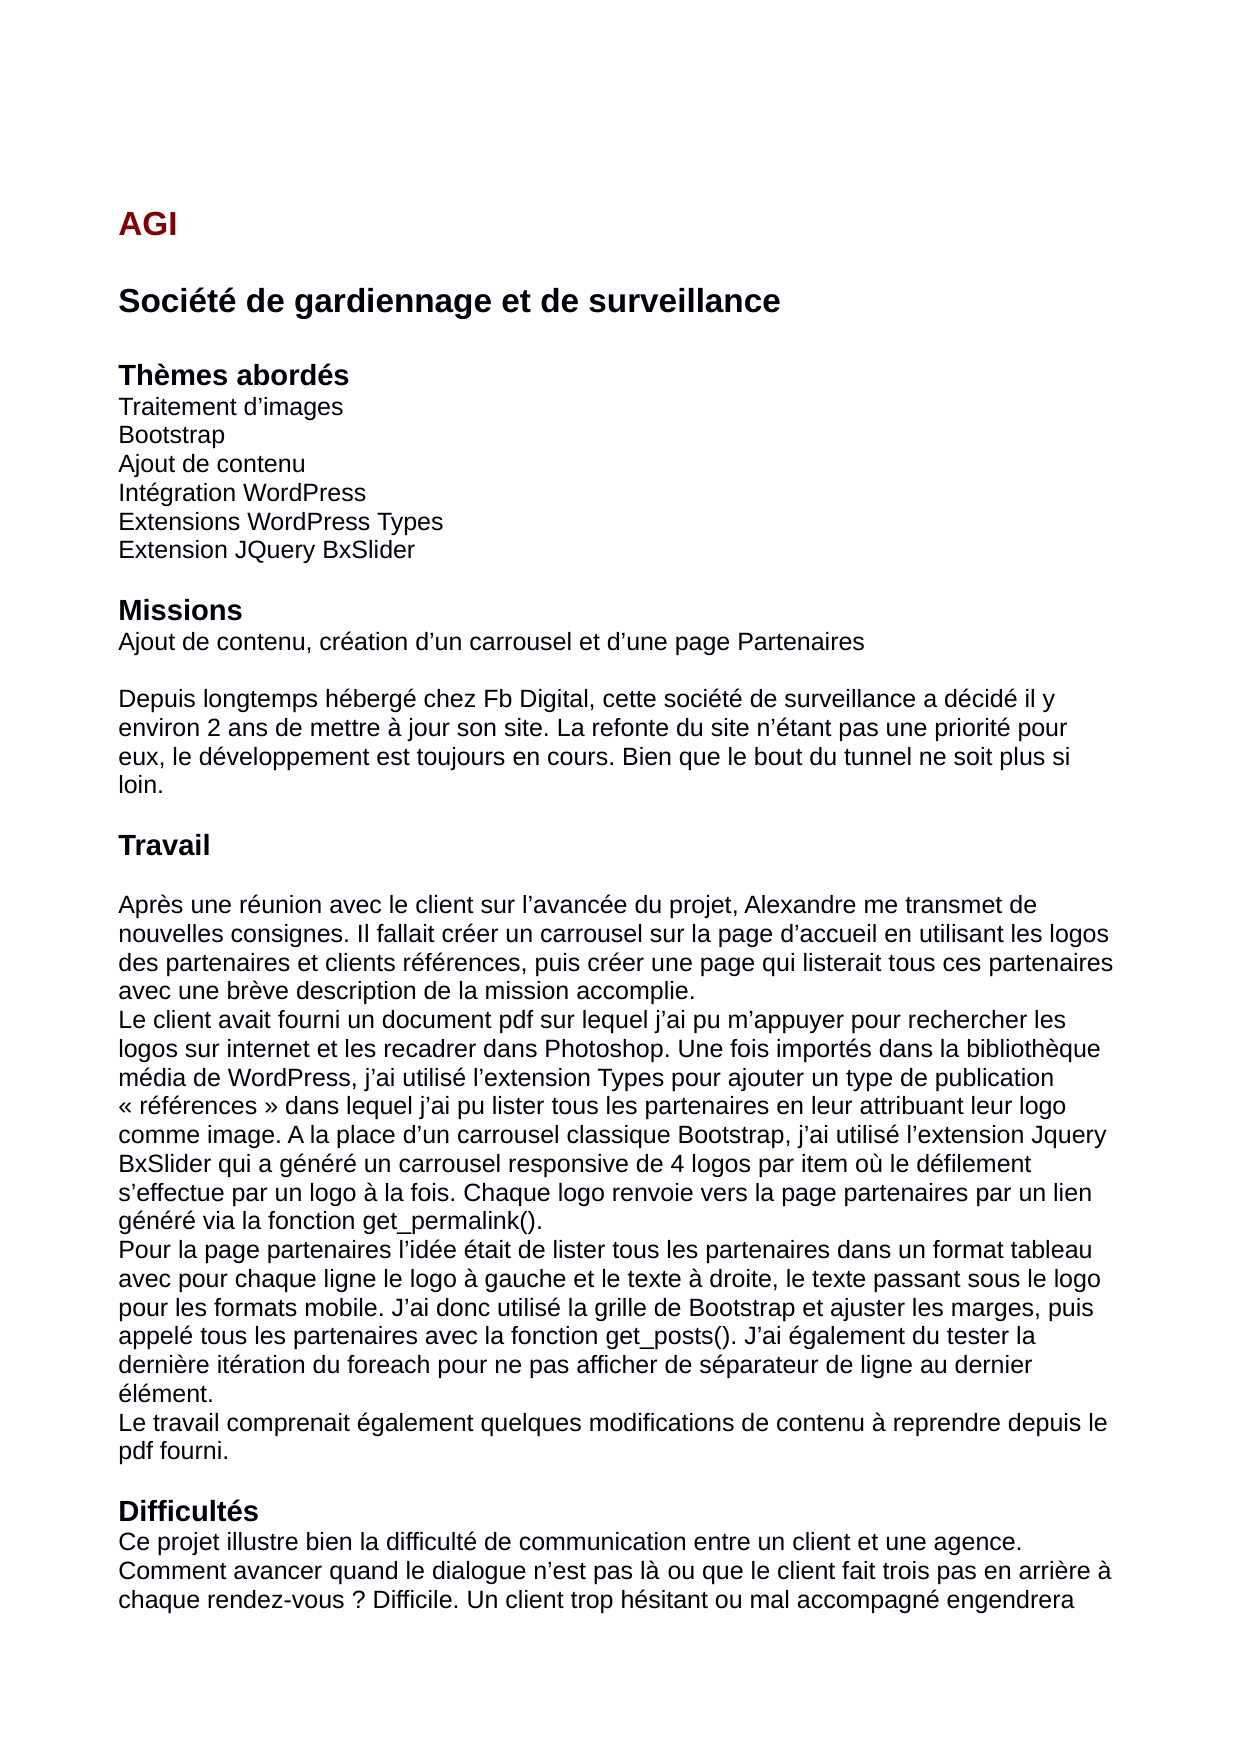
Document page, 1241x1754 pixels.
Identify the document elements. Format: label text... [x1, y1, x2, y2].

text Intégration WordPress [118, 478, 1122, 507]
text AGI [118, 204, 1122, 243]
text Extension JQuery BxSlider [118, 535, 1122, 564]
text Pour la page partenaires l’idée était de lister tous les partenaires dans un format tableau avec pour chaque ligne le logo à gauche et le texte à droite, le texte passant sous le logo pour les formats mobile. J’ai donc utilisé la grille de Bootstrap et ajuster les marges, puis appelé tous les partenaires avec la fonction get_posts(). J’ai également du tester la dernière itération du foreach pour ne pas afficher de séparateur de ligne au dernier élément. [118, 1235, 1122, 1407]
text Thèmes abordés [118, 358, 1122, 392]
text Ajout de contenu, création d’un carrousel et d’une page Partenaires [118, 626, 1122, 655]
text Depuis longtemps hébergé chez Fb Digital, cette société de surveillance a décidé il y environ 2 ans de mettre à jour son site. La refonte du site n’étant pas une priorité pour eux, le développement est toujours en cours. Bien que le bout du tunnel ne soit plus si loin. [118, 684, 1122, 799]
text Ce projet illustre bien la difficulté de communication entre un client et une agence. Comment avancer quand le dialogue n’est pas là ou que le client fait trois pas en arrière à chaque rendez-vous ? Difficile. Un client trop hésitant ou mal accompagné engendrera [118, 1527, 1122, 1613]
text Difficultés [118, 1494, 1122, 1527]
text Après une réunion avec le client sur l’avancée du projet, Alexandre me transmet de nouvelles consignes. Il fallait créer un carrousel sur la page d’accueil en utilisant les logos des partenaires et clients références, puis créer une page qui listerait tous ces partenaires avec une brève description de la mission accomplie. [118, 890, 1122, 1005]
text Bootstrap [118, 420, 1122, 449]
text Le client avait fourni un document pdf sur lequel j’ai pu m’appuyer pour rechercher les logos sur internet et les recadrer dans Photoshop. Une fois importés dans la bibliothèque média de WordPress, j’ai utilisé l’extension Types pour ajouter un type de publication « références » dans lequel j’ai pu lister tous les partenaires en leur attribuant leur logo comme image. A la place d’un carrousel classique Bootstrap, j’ai utilisé l’extension Jquery BxSlider qui a généré un carrousel responsive de 4 logos par item où le défilement s’effectue par un logo à la fois. Chaque logo renvoie vers la page partenaires par un lien généré via la fonction get_permalink(). [118, 1005, 1122, 1235]
text Extensions WordPress Types [118, 507, 1122, 535]
text Société de gardiennage et de surveillance [118, 281, 1122, 320]
text Missions [118, 593, 1122, 626]
text Le travail comprenait également quelques modifications de contenu à reprendre depuis le pdf fourni. [118, 1407, 1122, 1465]
text Traitement d’images [118, 392, 1122, 420]
text Ajout de contenu [118, 449, 1122, 478]
text Travail [118, 828, 1122, 861]
